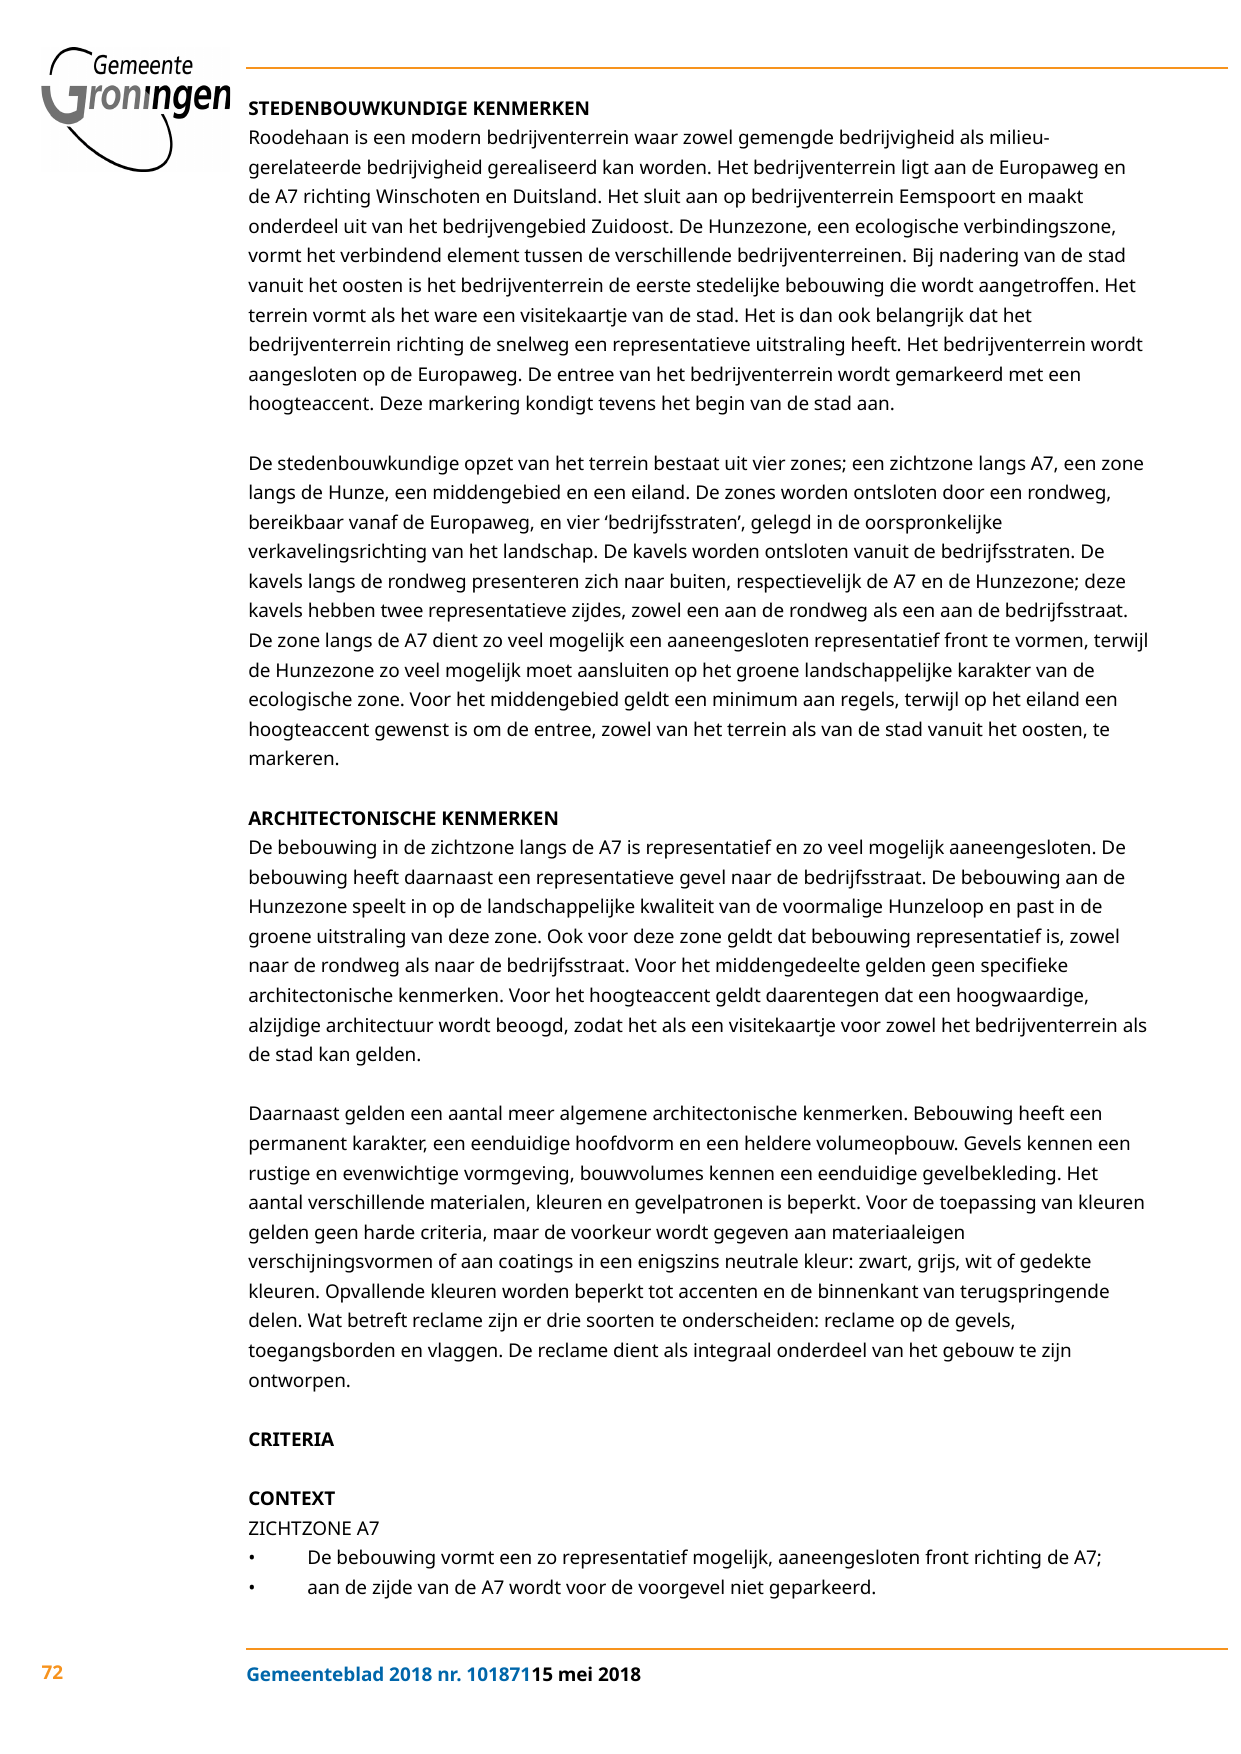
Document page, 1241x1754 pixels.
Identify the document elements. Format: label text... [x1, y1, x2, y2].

text Daarnaast gelden een aantal meer algemene architectonische kenmerken. Bebouwing heeft een permanent karakter, een eenduidige hoofdvorm en een heldere volumeopbouw. Gevels kennen een rustige en evenwichtige vormgeving, bouwvolumes kennen een eenduidige gevelbekleding. Het aantal verschillende materialen, kleuren en gevelpatronen is beperkt. Voor de toepassing van kleuren gelden geen harde criteria, maar de voorkeur wordt gegeven aan materiaaleigen verschijningsvormen of aan coatings in een enigszins neutrale kleur: zwart, grijs, wit of gedekte kleuren. Opvallende kleuren worden beperkt tot accenten en de binnenkant van terugspringende delen. Wat betreft reclame zijn er drie soorten te onderscheiden: reclame op de gevels, toegangsborden en vlaggen. De reclame dient als integraal onderdeel van het gebouw te zijn ontworpen. [248, 1101, 1152, 1393]
text Roodehaan is een modern bedrijventerrein waar zowel gemengde bedrijvigheid als milieu-gerelateerde bedrijvigheid gerealiseerd kan worden. Het bedrijventerrein ligt aan de Europaweg en de A7 richting Winschoten en Duitsland. Het sluit aan op bedrijventerrein Eemspoort en maakt onderdeel uit van het bedrijvengebied Zuidoost. De Hunzezone, een ecologische verbindingszone, vormt het verbindend element tussen de verschillende bedrijventerreinen. Bij nadering van de stad vanuit het oosten is het bedrijventerrein de eerste stedelijke bebouwing die wordt aangetroffen. Het terrein vormt als het ware een visitekaartje van de stad. Het is dan ook belangrijk dat het bedrijventerrein richting de snelweg een representatieve uitstraling heeft. Het bedrijventerrein wordt aangesloten op de Europaweg. De entree van het bedrijventerrein wordt gemarkeerd met een hoogteaccent. Deze markering kondigt tevens het begin van de stad aan. [248, 124, 1152, 416]
text CRITERIA [248, 1426, 1152, 1452]
list De bebouwing vormt een zo representatief mogelijk, aaneengesloten front richting de A7; [248, 1544, 1152, 1570]
text De bebouwing in de zichtzone langs de A7 is representatief en zo veel mogelijk aaneengesloten. De bebouwing heeft daarnaast een representatieve gevel naar de bedrijfsstraat. De bebouwing aan de Hunzezone speelt in op de landschappelijke kwaliteit van de voormalige Hunzeloop en past in de groene uitstraling van deze zone. Ook voor deze zone geldt dat bebouwing representatief is, zowel naar de rondweg als naar de bedrijfsstraat. Voor het middengedeelte gelden geen specifieke architectonische kenmerken. Voor het hoogteaccent geldt daarentegen dat een hoogwaardige, alzijdige architectuur wordt beoogd, zodat het als een visitekaartje voor zowel het bedrijventerrein als de stad kan gelden. [248, 834, 1152, 1067]
text ZICHTZONE A7 [248, 1515, 1152, 1541]
picture [41, 47, 231, 172]
text De stedenbouwkundige opzet van het terrein bestaat uit vier zones; een zichtzone langs A7, een zone langs de Hunze, een middengebied en een eiland. De zones worden ontsloten door een rondweg, bereikbaar vanaf de Europaweg, en vier ‘bedrijfsstraten’, gelegd in de oorspronkelijke verkavelingsrichting van het landschap. De kavels worden ontsloten vanuit de bedrijfsstraten. De kavels langs de rondweg presenteren zich naar buiten, respectievelijk de A7 en de Hunzezone; deze kavels hebben twee representatieve zijdes, zowel een aan de rondweg als een aan de bedrijfsstraat. De zone langs de A7 dient zo veel mogelijk een aaneengesloten representatief front te vormen, terwijl de Hunzezone zo veel mogelijk moet aansluiten op het groene landschappelijke karakter van de ecologische zone. Voor het middengebied geldt een minimum aan regels, terwijl op het eiland een hoogteaccent gewenst is om de entree, zowel van het terrein als van de stad vanuit het oosten, te markeren. [248, 450, 1152, 771]
text STEDENBOUWKUNDIGE KENMERKEN [248, 95, 1152, 121]
text ARCHITECTONISCHE KENMERKEN [248, 805, 1152, 831]
list aan de zijde van de A7 wordt voor de voorgevel niet geparkeerd. [248, 1574, 1152, 1600]
text CONTEXT [248, 1485, 1152, 1511]
